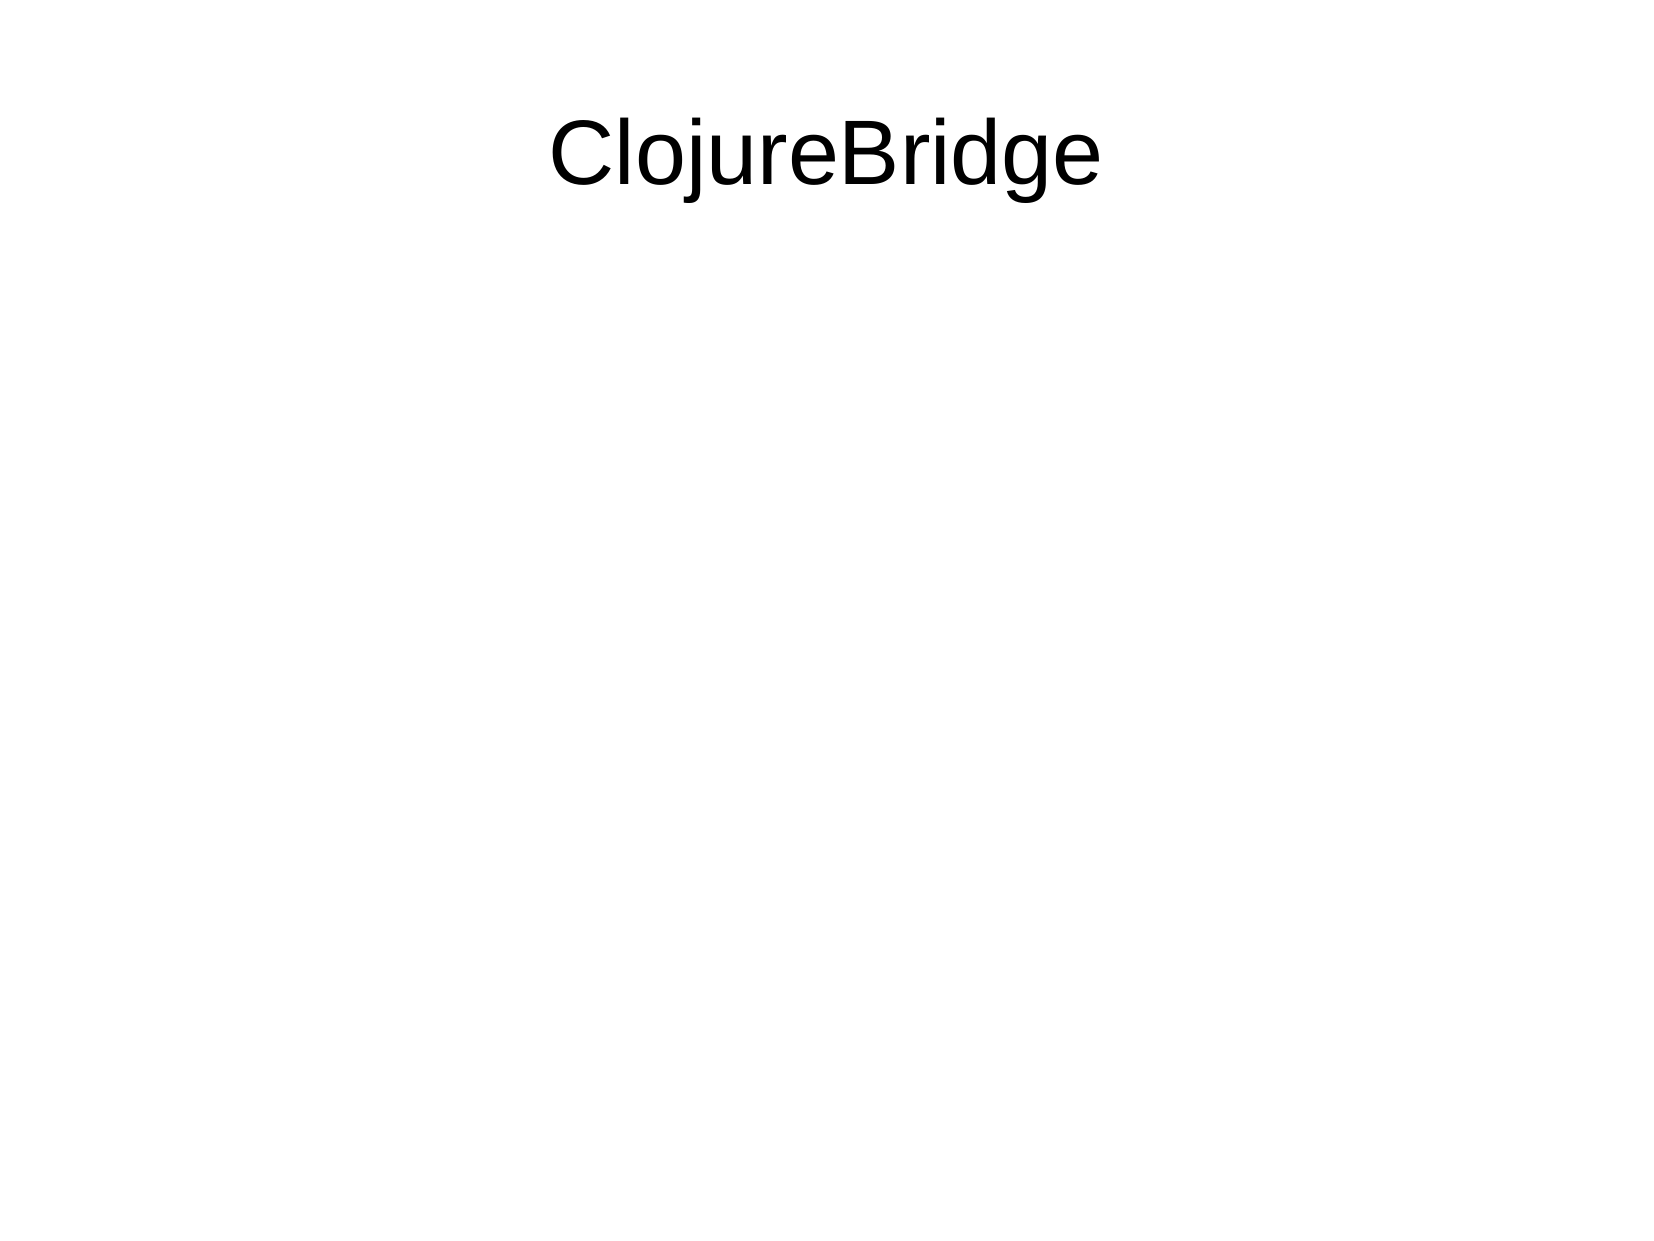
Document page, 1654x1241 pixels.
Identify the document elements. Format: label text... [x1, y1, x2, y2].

title ClojureBridge [82, 49, 1571, 257]
